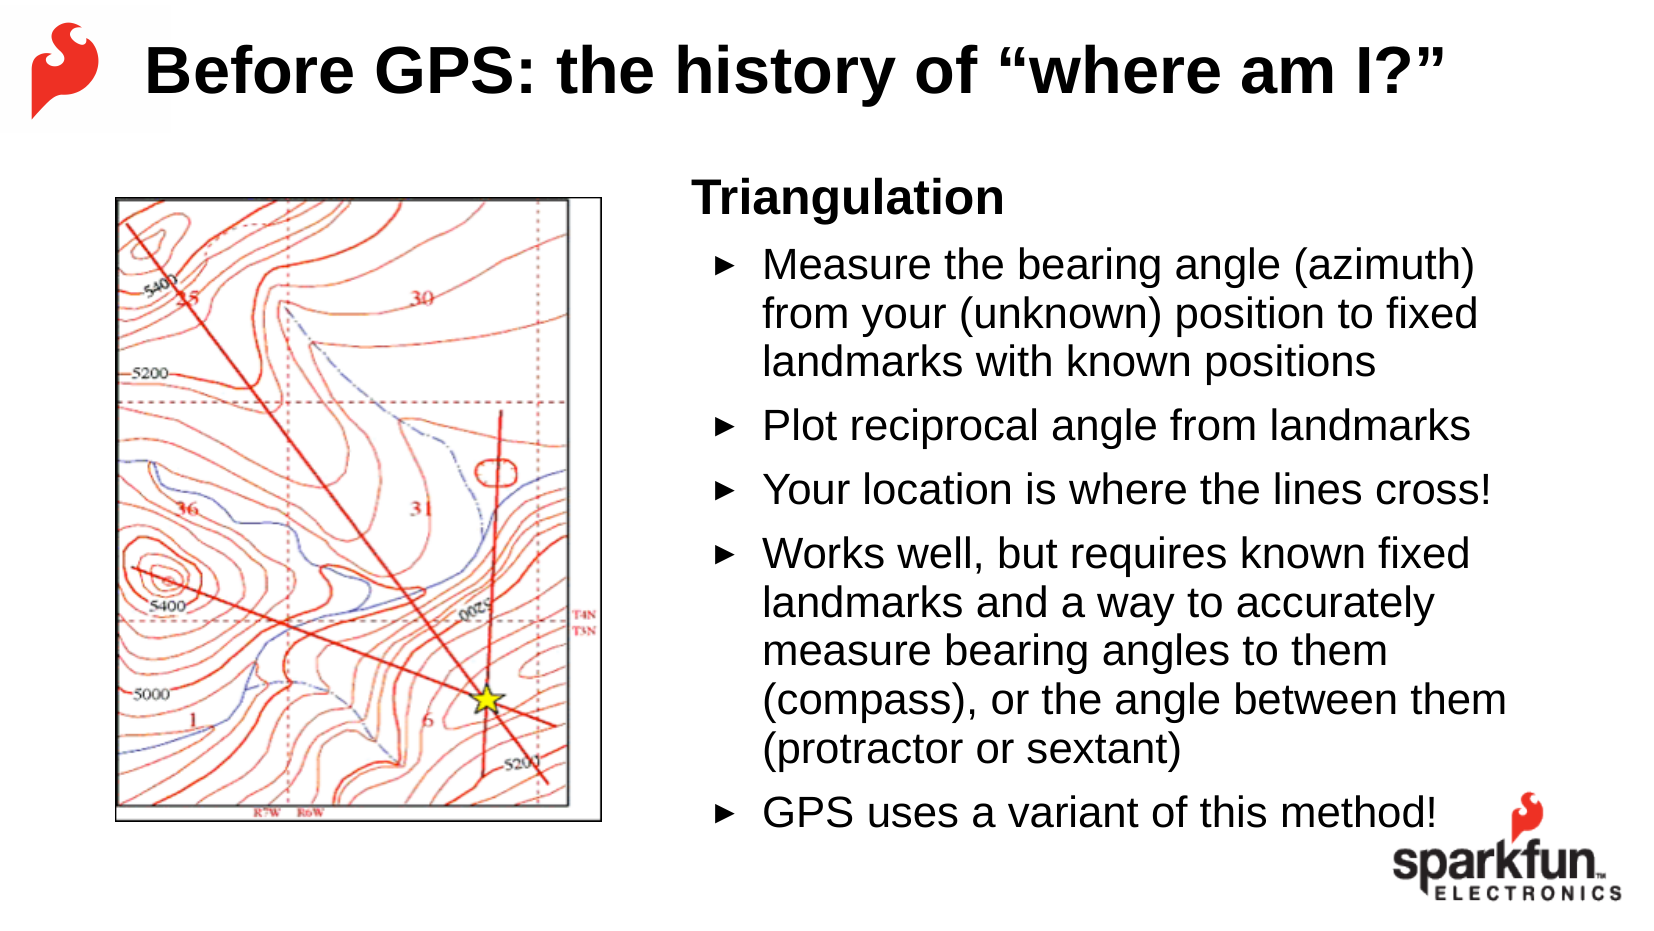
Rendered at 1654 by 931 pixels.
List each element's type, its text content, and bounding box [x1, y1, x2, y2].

picture [1571, 749, 1651, 926]
picture [115, 197, 602, 822]
list Triangulation Measure the bearing angle (azimuth) from your (unknown) position to fixed landmarks with known positions Plot reciprocal angle from landmarks Your location is where the lines cross! Works well, but requires known fixed landmarks and a way to accurately measure bearing angles to them (compass), or the angle between them (protractor or sextant) GPS uses a variant of this method! [620, 169, 1571, 931]
picture [0, 5, 171, 133]
title Before GPS: the history of “where am I?” [144, 33, 1509, 109]
